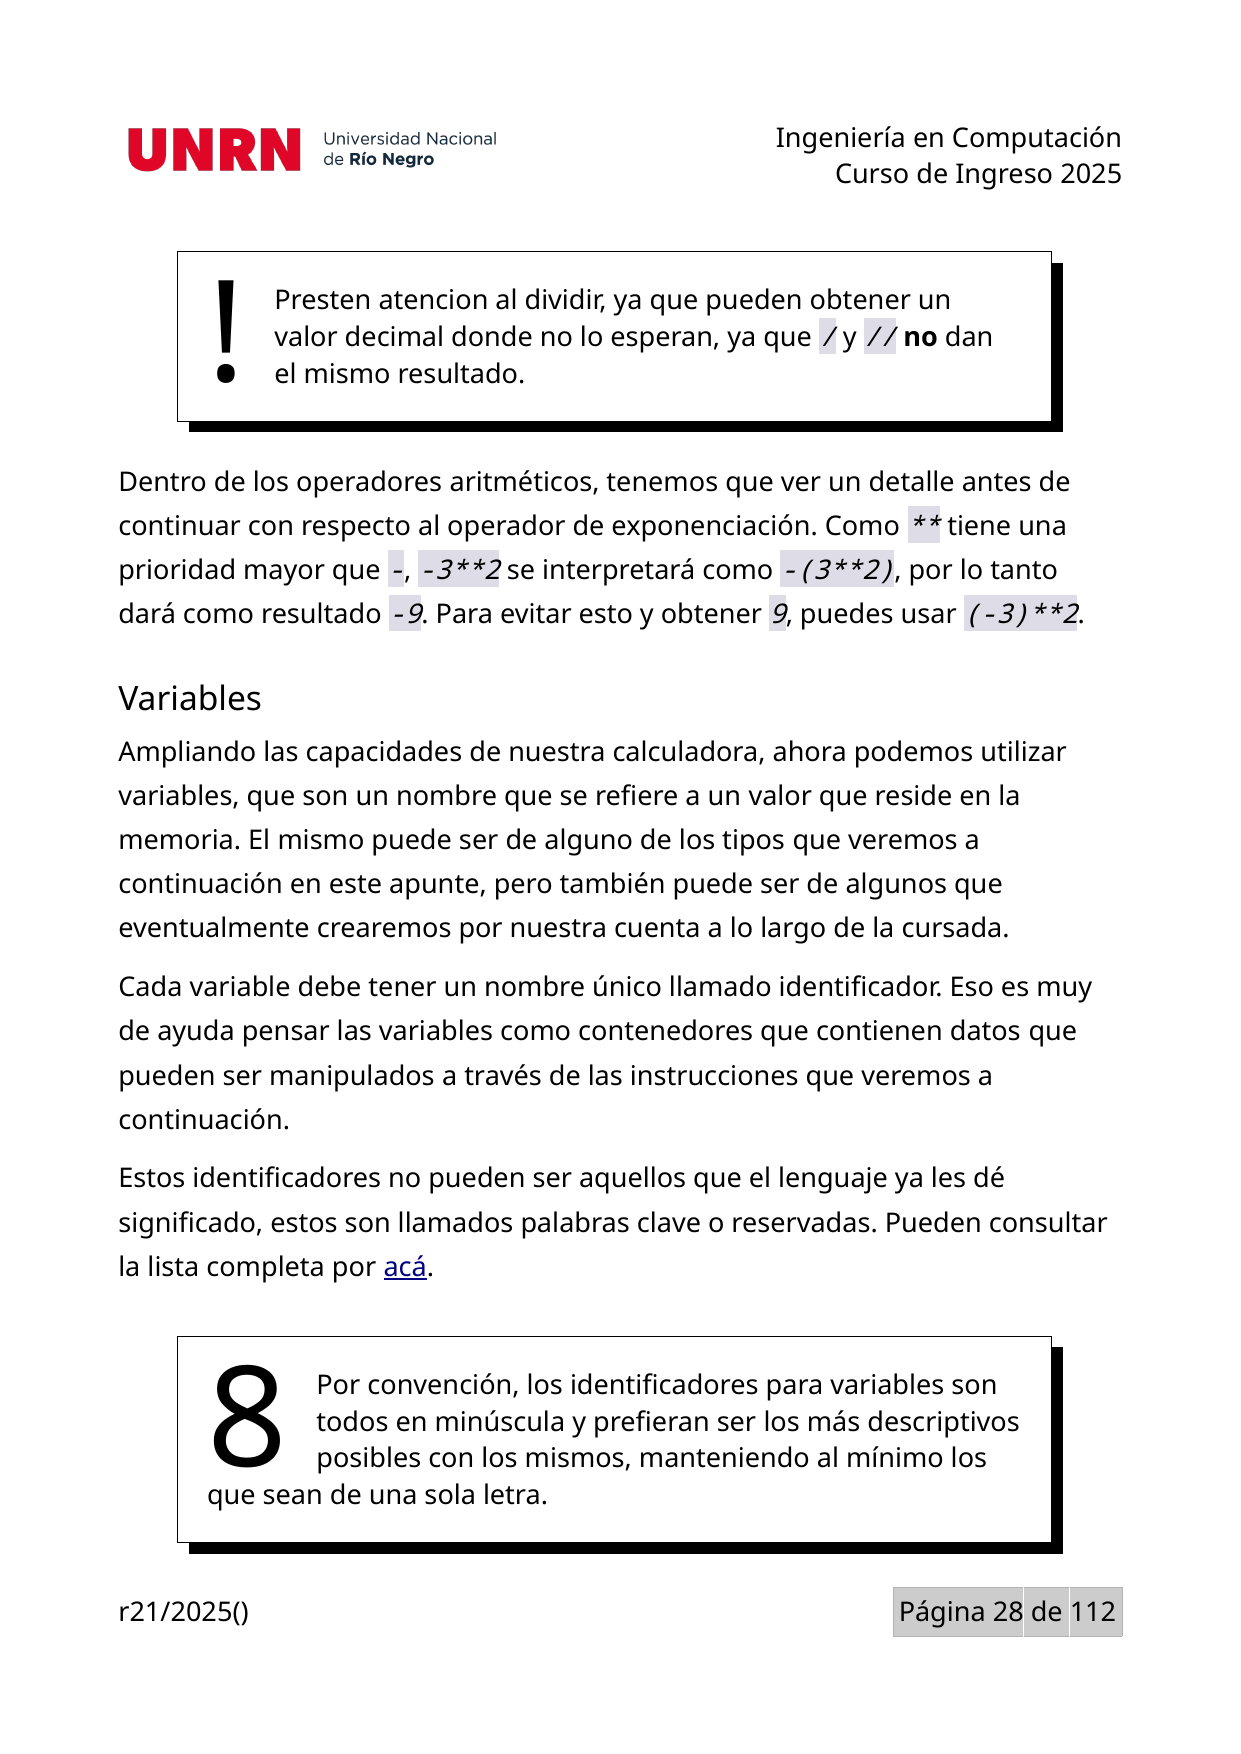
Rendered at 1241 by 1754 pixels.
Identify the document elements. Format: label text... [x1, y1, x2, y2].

text Estos identificadores no pueden ser aquellos que el lenguaje ya les dé significado, estos son llamados palabras clave o reservadas. Pueden consultar la lista completa por acá. [118, 1159, 1122, 1284]
text Cada variable debe tener un nombre único llamado identificador. Eso es muy de ayuda pensar las variables como contenedores que contienen datos que pueden ser manipulados a través de las instrucciones que veremos a continuación. [118, 968, 1122, 1137]
text !Presten atencion al dividir, ya que pueden obtener un valor decimal donde no lo esperan, ya que / y // no dan el mismo resultado. [178, 252, 1051, 421]
text Ampliando las capacidades de nuestra calculadora, ahora podemos utilizar variables, que son un nombre que se refiere a un valor que reside en la memoria. El mismo puede ser de alguno de los tipos que veremos a continuación en este apunte, pero también puede ser de algunos que eventualmente crearemos por nuestra cuenta a lo largo de la cursada. [118, 732, 1122, 946]
picture [118, 118, 505, 180]
text 8Por convención, los identificadores para variables son todos en minúscula y prefieran ser los más descriptivos posibles con los mismos, manteniendo al mínimo los que sean de una sola letra. [178, 1337, 1051, 1542]
text Dentro de los operadores aritméticos, tenemos que ver un detalle antes de continuar con respecto al operador de exponenciación. Como ** tiene una prioridad mayor que -, -3**2 se interpretará como -(3**2), por lo tanto dará como resultado -9. Para evitar esto y obtener 9, puedes usar (-3)**2. [118, 462, 1122, 631]
subtitle Variables [118, 674, 1122, 720]
